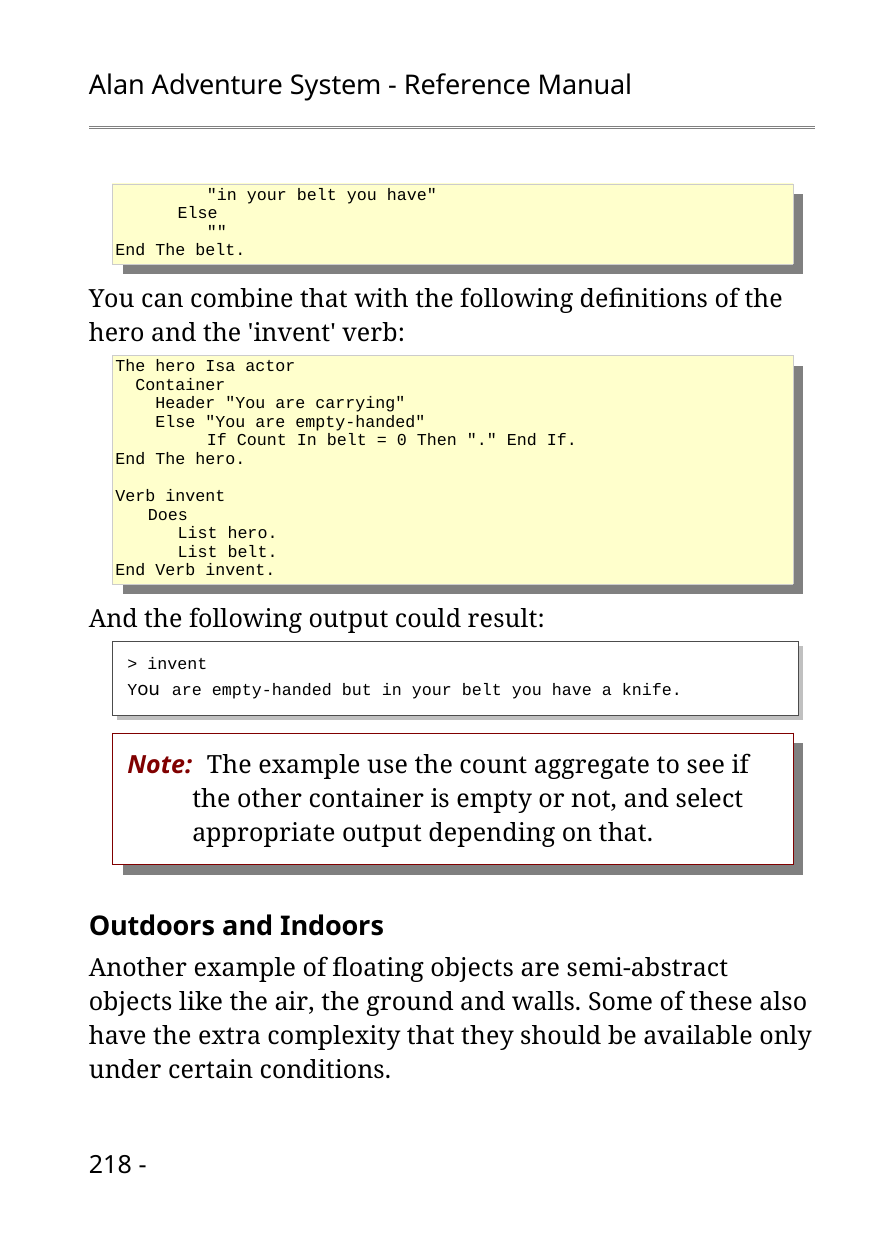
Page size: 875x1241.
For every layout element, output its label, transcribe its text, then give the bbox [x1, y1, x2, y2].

text Does [113, 503, 793, 522]
text End The belt. [113, 239, 793, 264]
subtitle Outdoors and Indoors [88, 906, 815, 943]
text List hero. [113, 522, 793, 541]
text Container [113, 374, 793, 392]
text Verb invent [113, 485, 793, 503]
text > invent You are empty-handed but in your belt you have a knife. [113, 642, 798, 715]
text The hero Isa actor [113, 356, 793, 374]
text Else "You are empty-handed" If Count In belt = 0 Then "." End If. [113, 411, 793, 448]
text End Verb invent. [113, 559, 793, 584]
text You can combine that with the following definitions of the hero and the 'invent' verb: [88, 281, 815, 349]
text And the following output could result: [88, 601, 815, 635]
text Header "You are carrying" [113, 392, 793, 411]
text List belt. [113, 541, 793, 559]
text Another example of floating objects are semi-abstract objects like the air, the ground and walls. Some of these also have the extra complexity that they should be available only under certain conditions. [88, 950, 815, 1086]
list The example use the count aggregate to see if the other container is empty or not, and select appropriate output depending on that. [113, 734, 793, 864]
text End The hero. [113, 448, 793, 485]
text "in your belt you have" Else "" [113, 185, 793, 239]
